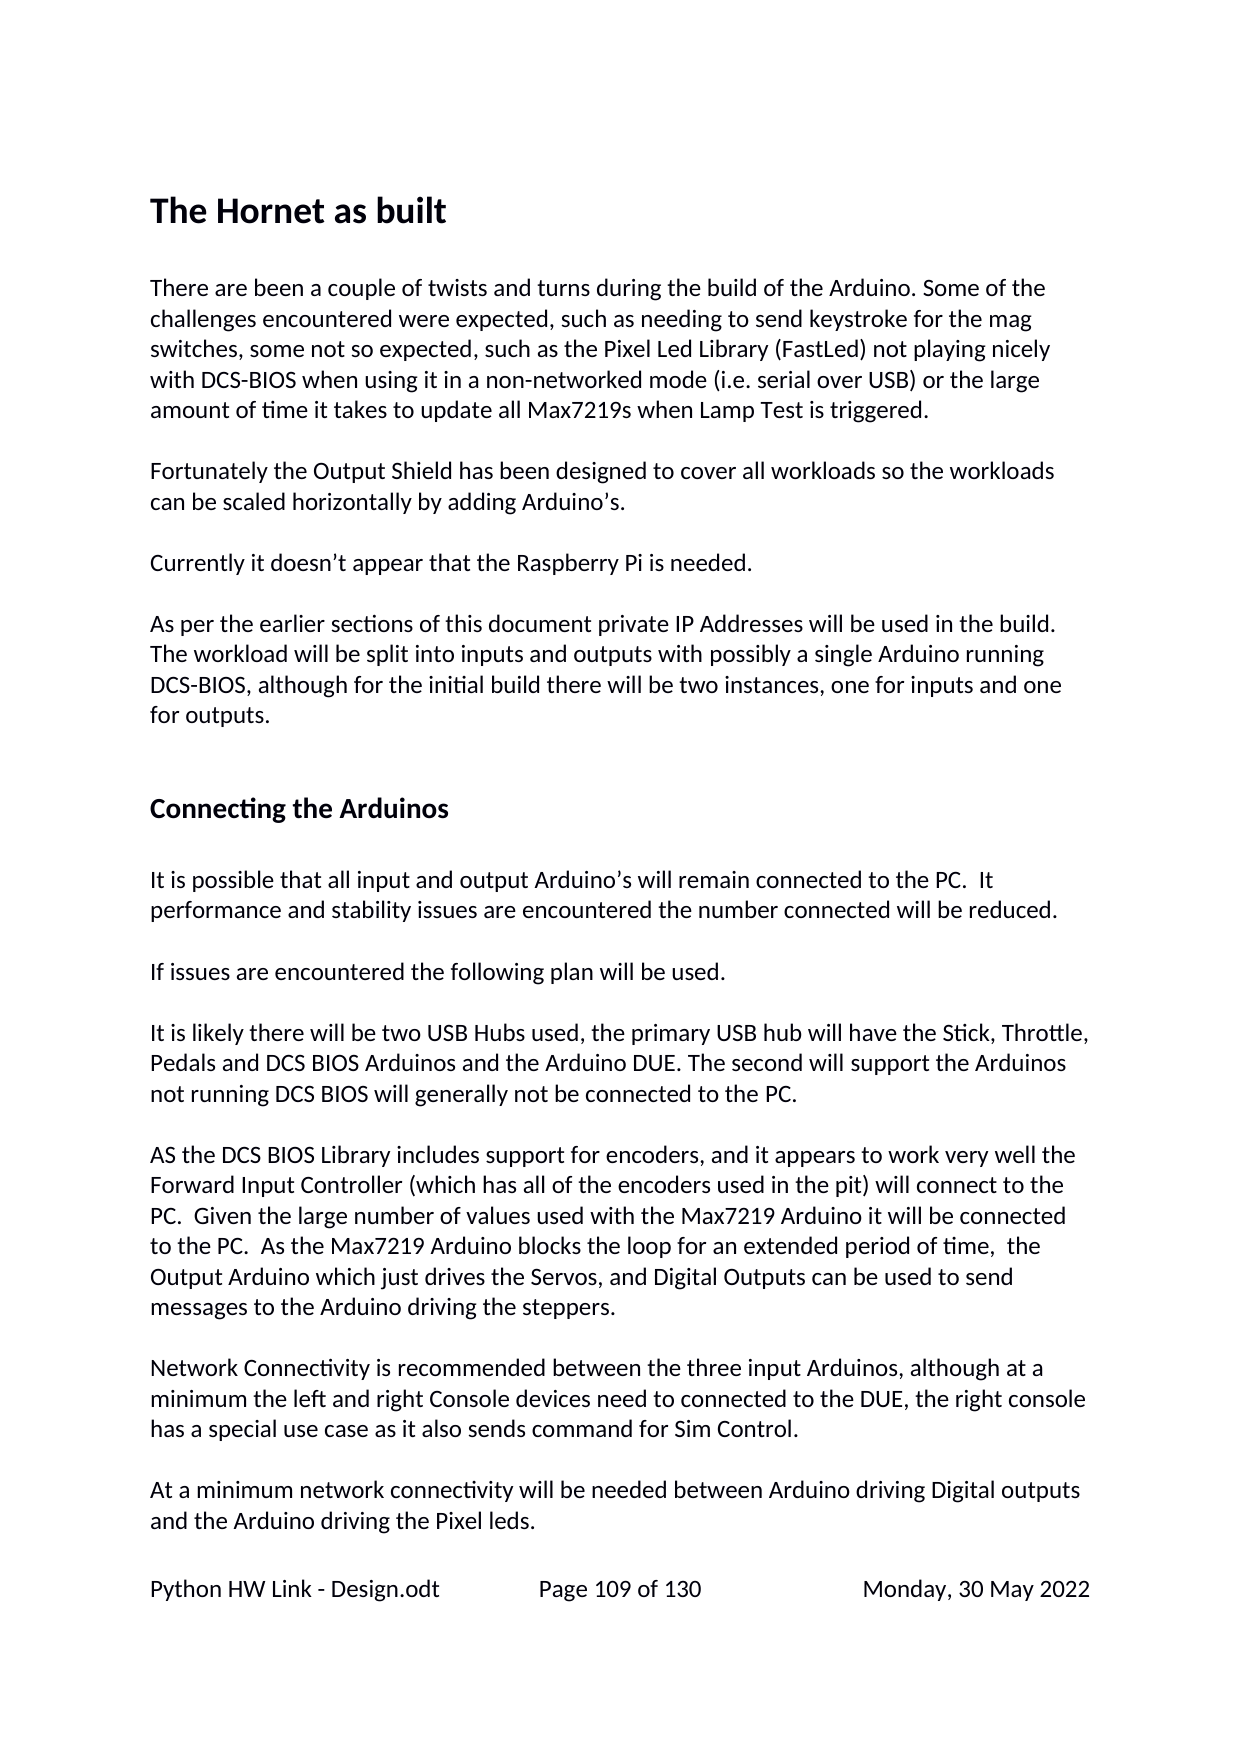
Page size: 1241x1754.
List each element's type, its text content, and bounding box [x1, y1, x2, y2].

text AS the DCS BIOS Library includes support for encoders, and it appears to work very well the Forward Input Controller (which has all of the encoders used in the pit) will connect to the PC. Given the large number of values used with the Max7219 Arduino it will be connected to the PC. As the Max7219 Arduino blocks the loop for an extended period of time, the Output Arduino which just drives the Servos, and Digital Outputs can be used to send messages to the Arduino driving the steppers. [150, 1139, 1090, 1322]
text There are been a couple of twists and turns during the build of the Arduino. Some of the challenges encountered were expected, such as needing to send keystroke for the mag switches, some not so expected, such as the Pixel Led Library (FastLed) not playing nicely with DCS-BIOS when using it in a non-networked mode (i.e. serial over USB) or the large amount of time it takes to update all Max7219s when Lamp Test is triggered. [150, 272, 1090, 425]
subtitle Connecting the Arduinos [150, 790, 1090, 825]
text Fortunately the Output Shield has been designed to cover all workloads so the workloads can be scaled horizontally by adding Arduino’s. [150, 455, 1090, 516]
text At a minimum network connectivity will be needed between Arduino driving Digital outputs and the Arduino driving the Pixel leds. [150, 1474, 1090, 1536]
text Currently it doesn’t appear that the Raspberry Pi is needed. [150, 547, 1090, 577]
text It is possible that all input and output Arduino’s will remain connected to the PC. It performance and stability issues are encountered the number connected will be reduced. [150, 864, 1090, 925]
text If issues are encountered the following plan will be used. [150, 956, 1090, 986]
subtitle The Hornet as built [150, 187, 1090, 233]
text It is likely there will be two USB Hubs used, the primary USB hub will have the Stick, Throttle, Pedals and DCS BIOS Arduinos and the Arduino DUE. The second will support the Arduinos not running DCS BIOS will generally not be connected to the PC. [150, 1017, 1090, 1108]
text Network Connectivity is recommended between the three input Arduinos, although at a minimum the left and right Console devices need to connected to the DUE, the right console has a special use case as it also sends command for Sim Control. [150, 1352, 1090, 1444]
text As per the earlier sections of this document private IP Addresses will be used in the build. The workload will be split into inputs and outputs with possibly a single Arduino running DCS-BIOS, although for the initial build there will be two instances, one for inputs and one for outputs. [150, 608, 1090, 730]
